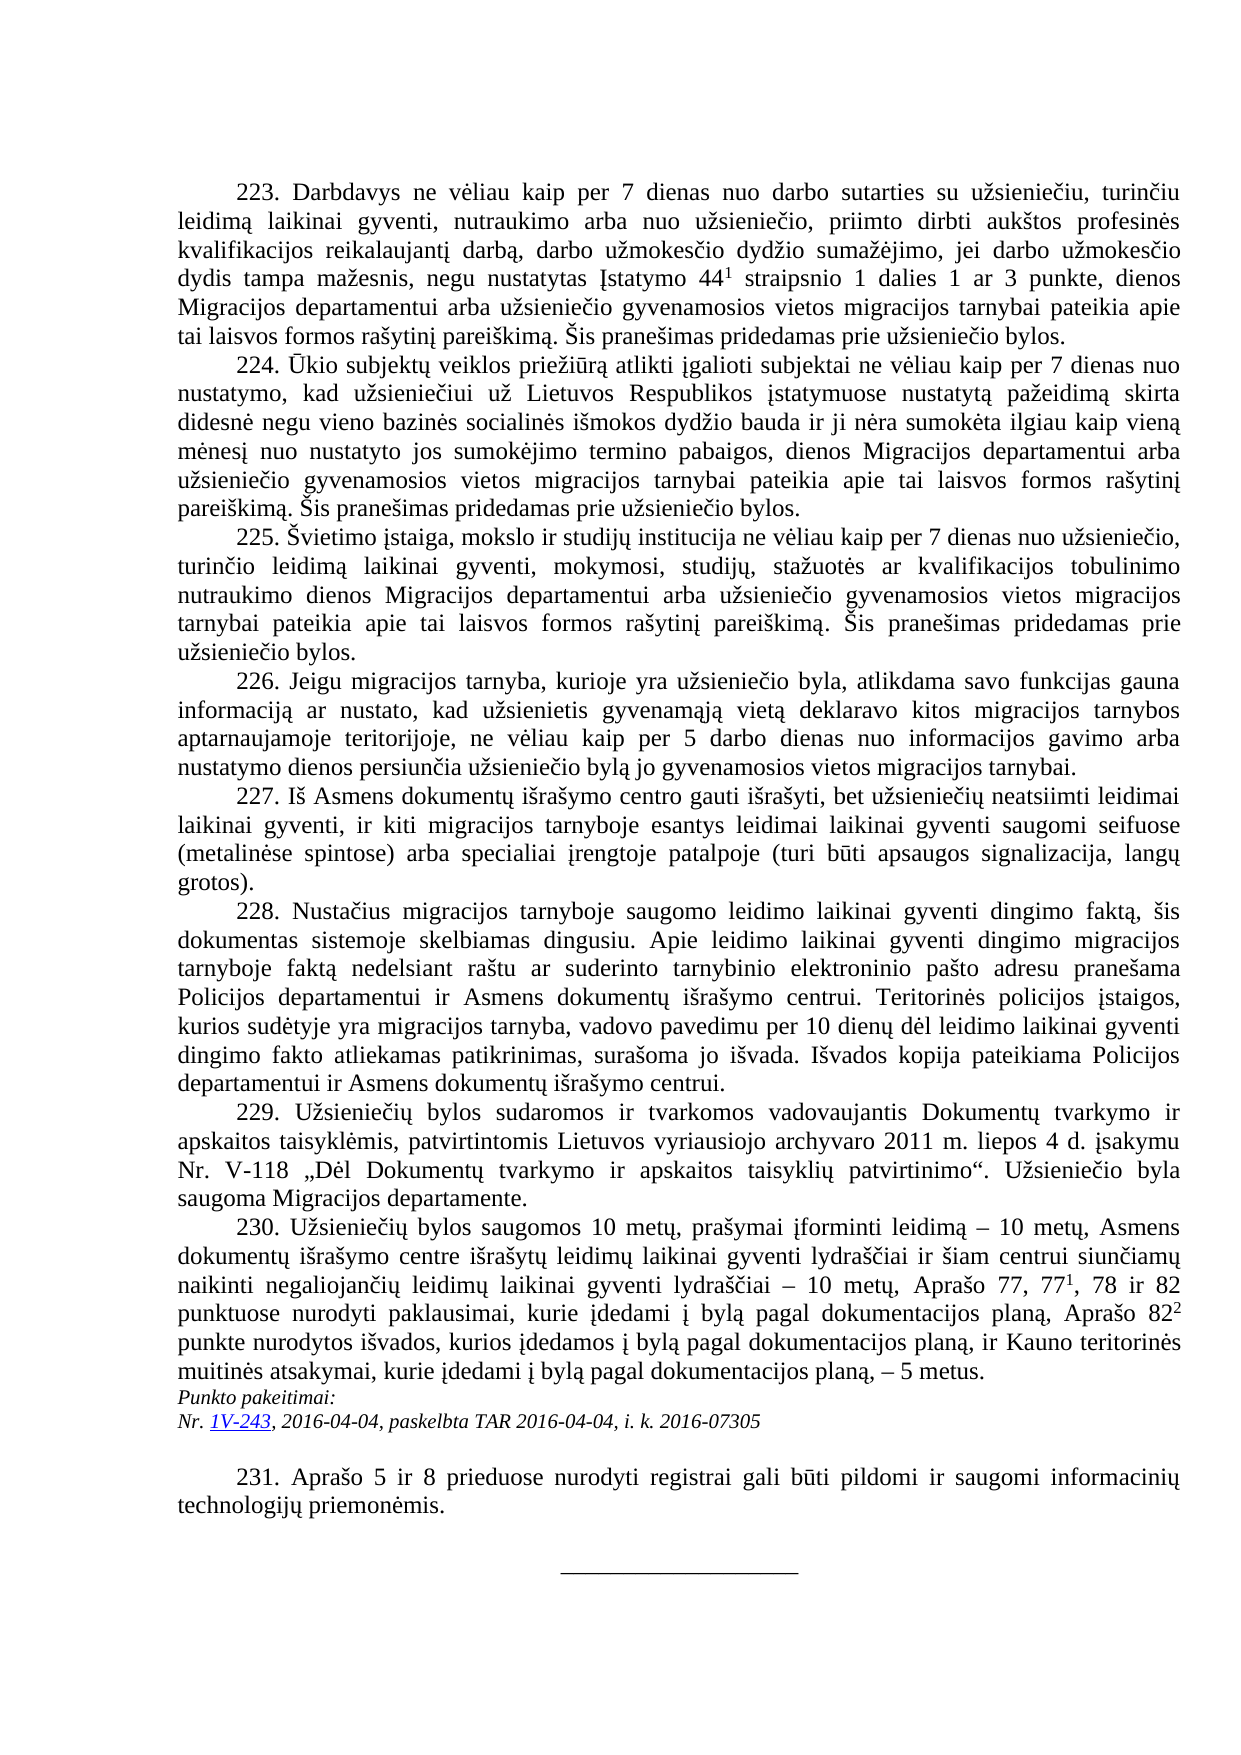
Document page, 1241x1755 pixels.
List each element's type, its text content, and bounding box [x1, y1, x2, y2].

text 231. Aprašo 5 ir 8 prieduose nurodyti registrai gali būti pildomi ir saugomi informacinių technologijų priemonėmis. [177, 1462, 1181, 1519]
text ___________________ [177, 1548, 1181, 1577]
text 227. Iš Asmens dokumentų išrašymo centro gauti išrašyti, bet užsieniečių neatsiimti leidimai laikinai gyventi, ir kiti migracijos tarnyboje esantys leidimai laikinai gyventi saugomi seifuose (metalinėse spintose) arba specialiai įrengtoje patalpoje (turi būti apsaugos signalizacija, langų grotos). [177, 781, 1181, 896]
text 229. Užsieniečių bylos sudaromos ir tvarkomos vadovaujantis Dokumentų tvarkymo ir apskaitos taisyklėmis, patvirtintomis Lietuvos vyriausiojo archyvaro 2011 m. liepos 4 d. įsakymu Nr. V-118 „Dėl Dokumentų tvarkymo ir apskaitos taisyklių patvirtinimo“. Užsieniečio byla saugoma Migracijos departamente. [177, 1097, 1181, 1212]
text Nr. 1V-243, 2016-04-04, paskelbta TAR 2016-04-04, i. k. 2016-07305 [177, 1409, 1181, 1433]
text 225. Švietimo įstaiga, mokslo ir studijų institucija ne vėliau kaip per 7 dienas nuo užsieniečio, turinčio leidimą laikinai gyventi, mokymosi, studijų, stažuotės ar kvalifikacijos tobulinimo nutraukimo dienos Migracijos departamentui arba užsieniečio gyvenamosios vietos migracijos tarnybai pateikia apie tai laisvos formos rašytinį pareiškimą. Šis pranešimas pridedamas prie užsieniečio bylos. [177, 522, 1181, 666]
text 230. Užsieniečių bylos saugomos 10 metų, prašymai įforminti leidimą – 10 metų, Asmens dokumentų išrašymo centre išrašytų leidimų laikinai gyventi lydraščiai ir šiam centrui siunčiamų naikinti negaliojančių leidimų laikinai gyventi lydraščiai – 10 metų, Aprašo 77, 771, 78 ir 82 punktuose nurodyti paklausimai, kurie įdedami į bylą pagal dokumentacijos planą, Aprašo 822 punkte nurodytos išvados, kurios įdedamos į bylą pagal dokumentacijos planą, ir Kauno teritorinės muitinės atsakymai, kurie įdedami į bylą pagal dokumentacijos planą, – 5 metus. [177, 1212, 1181, 1385]
text 223. Darbdavys ne vėliau kaip per 7 dienas nuo darbo sutarties su užsieniečiu, turinčiu leidimą laikinai gyventi, nutraukimo arba nuo užsieniečio, priimto dirbti aukštos profesinės kvalifikacijos reikalaujantį darbą, darbo užmokesčio dydžio sumažėjimo, jei darbo užmokesčio dydis tampa mažesnis, negu nustatytas Įstatymo 441 straipsnio 1 dalies 1 ar 3 punkte, dienos Migracijos departamentui arba užsieniečio gyvenamosios vietos migracijos tarnybai pateikia apie tai laisvos formos rašytinį pareiškimą. Šis pranešimas pridedamas prie užsieniečio bylos. [177, 177, 1181, 350]
text 226. Jeigu migracijos tarnyba, kurioje yra užsieniečio byla, atlikdama savo funkcijas gauna informaciją ar nustato, kad užsienietis gyvenamąją vietą deklaravo kitos migracijos tarnybos aptarnaujamoje teritorijoje, ne vėliau kaip per 5 darbo dienas nuo informacijos gavimo arba nustatymo dienos persiunčia užsieniečio bylą jo gyvenamosios vietos migracijos tarnybai. [177, 666, 1181, 781]
text 228. Nustačius migracijos tarnyboje saugomo leidimo laikinai gyventi dingimo faktą, šis dokumentas sistemoje skelbiamas dingusiu. Apie leidimo laikinai gyventi dingimo migracijos tarnyboje faktą nedelsiant raštu ar suderinto tarnybinio elektroninio pašto adresu pranešama Policijos departamentui ir Asmens dokumentų išrašymo centrui. Teritorinės policijos įstaigos, kurios sudėtyje yra migracijos tarnyba, vadovo pavedimu per 10 dienų dėl leidimo laikinai gyventi dingimo fakto atliekamas patikrinimas, surašoma jo išvada. Išvados kopija pateikiama Policijos departamentui ir Asmens dokumentų išrašymo centrui. [177, 896, 1181, 1097]
text 224. Ūkio subjektų veiklos priežiūrą atlikti įgalioti subjektai ne vėliau kaip per 7 dienas nuo nustatymo, kad užsieniečiui už Lietuvos Respublikos įstatymuose nustatytą pažeidimą skirta didesnė negu vieno bazinės socialinės išmokos dydžio bauda ir ji nėra sumokėta ilgiau kaip vieną mėnesį nuo nustatyto jos sumokėjimo termino pabaigos, dienos Migracijos departamentui arba užsieniečio gyvenamosios vietos migracijos tarnybai pateikia apie tai laisvos formos rašytinį pareiškimą. Šis pranešimas pridedamas prie užsieniečio bylos. [177, 350, 1181, 522]
text Punkto pakeitimai: [177, 1385, 1181, 1409]
